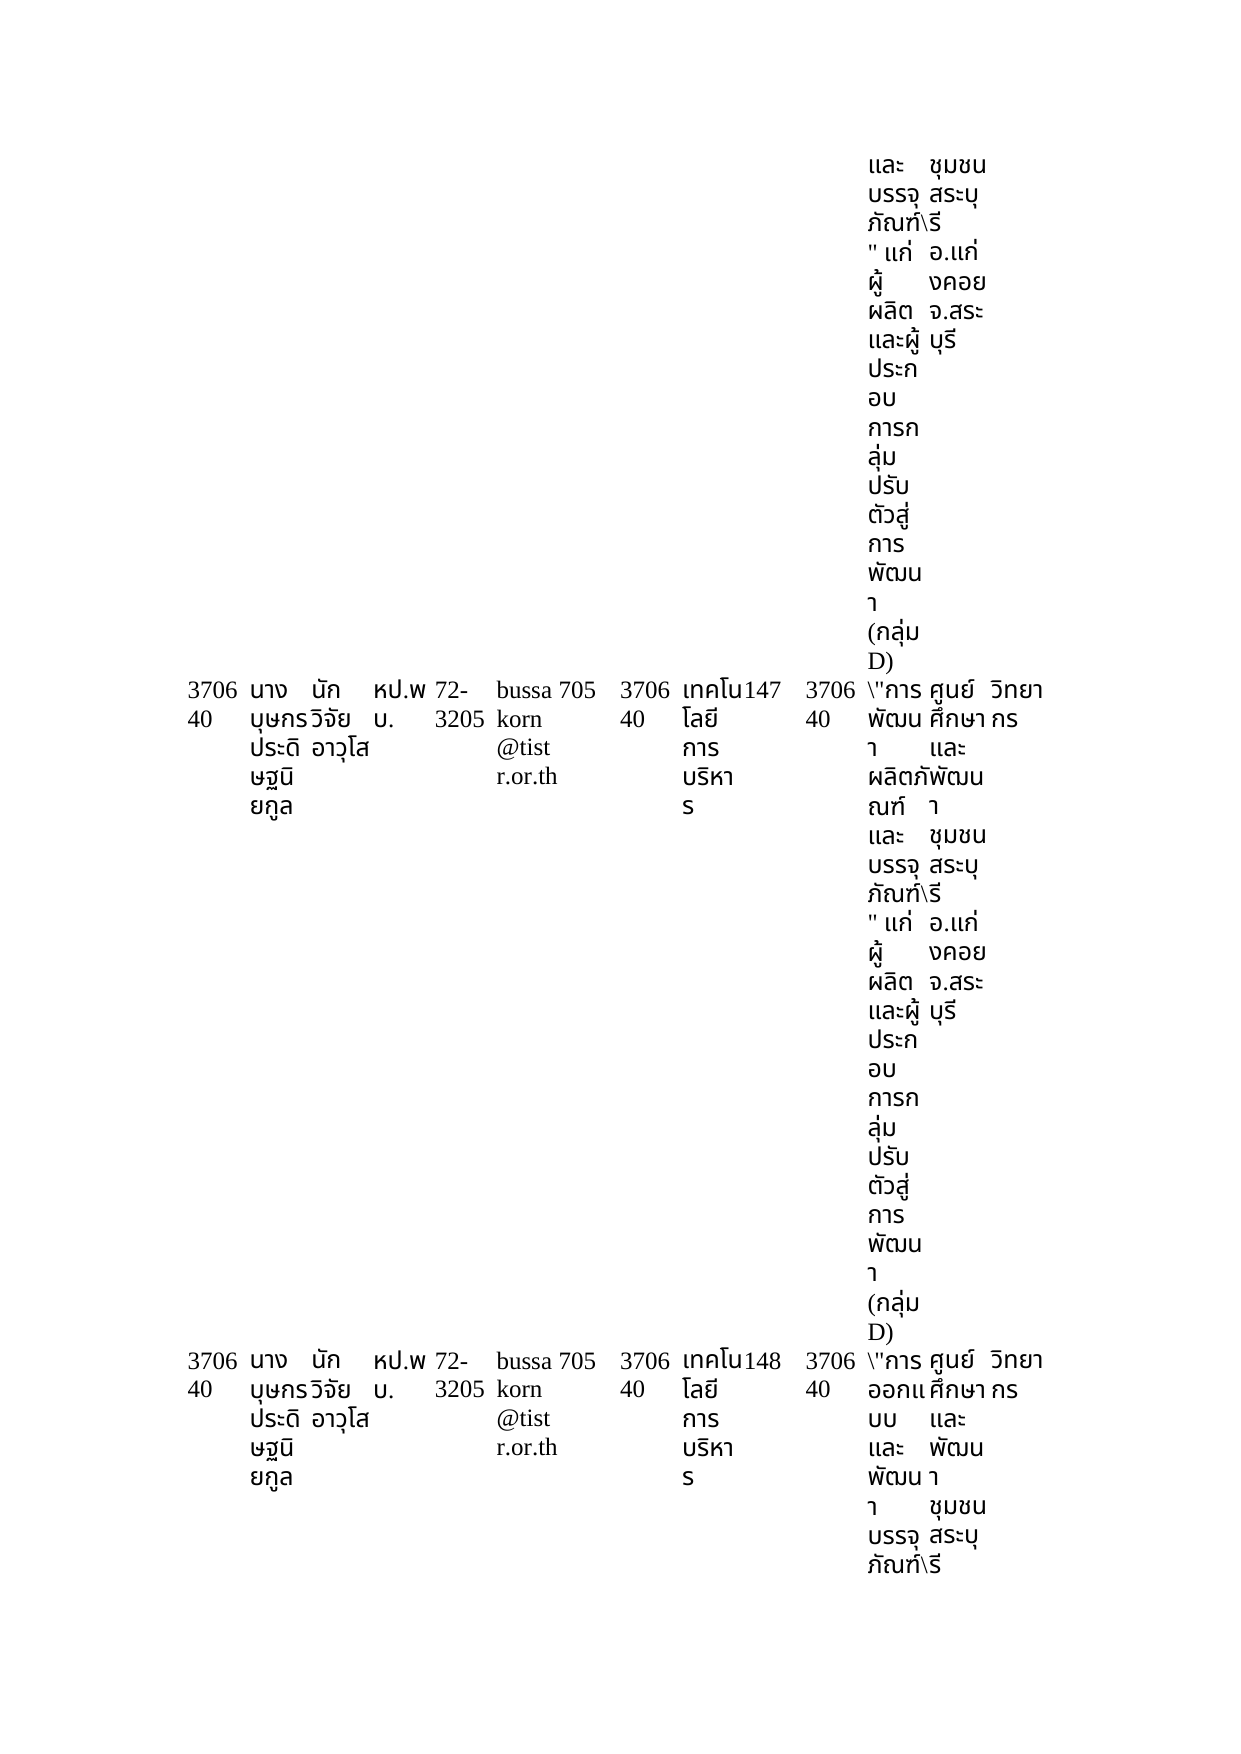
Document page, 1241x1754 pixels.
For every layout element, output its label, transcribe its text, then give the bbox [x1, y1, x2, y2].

table_cell [496, 150, 558, 675]
table_cell 370640 [188, 1346, 249, 1579]
table_cell หป.พบ. [373, 675, 434, 1346]
table_cell 72-3205 [435, 675, 496, 1346]
table_cell เทคโนโลยีการบริหาร [682, 1346, 743, 1579]
table_cell หป.พบ. [373, 1346, 434, 1579]
table_cell [558, 150, 620, 675]
table_cell [744, 150, 805, 675]
table_cell 705 [558, 675, 620, 1346]
table_cell 370640 [188, 675, 249, 1346]
table_cell วิทยากร [991, 675, 1053, 1346]
table_cell [435, 150, 496, 675]
table_cell [249, 150, 311, 675]
table_cell 705 [558, 1346, 620, 1579]
table_cell 147 [744, 675, 805, 1346]
table_cell bussakorn@tistr.or.th [496, 675, 558, 1346]
table_cell 148 [744, 1346, 805, 1579]
table_cell [311, 150, 373, 675]
table_cell นักวิจัยอาวุโส [311, 1346, 373, 1579]
table_cell [620, 150, 682, 675]
table_cell [805, 150, 867, 675]
table_cell ศูนย์ศึกษาและพัฒนาชุมชนสระบุรี อ.แก่งคอย จ.สระบุรี [929, 675, 991, 1346]
table_cell และบรรจุภัณฑ์\" แก่ผู้ผลิตและผู้ประกอบการกลุ่มปรับตัวสู่การพัฒนา (กลุ่ม D) [867, 150, 929, 675]
table_cell [188, 150, 249, 675]
table_cell นางบุษกร ประดิษฐนิยกูล [249, 675, 311, 1346]
table_cell [991, 150, 1053, 675]
table_cell ศูนย์ศึกษาและพัฒนาชุมชนสระบุรี [929, 1346, 991, 1579]
table_cell \"การออกแบบและพัฒนาบรรจุภัณฑ์\ [867, 1346, 929, 1579]
table_cell 72-3205 [435, 1346, 496, 1579]
table_cell ชุมชนสระบุรี อ.แก่งคอย จ.สระบุรี [929, 150, 991, 675]
table_cell bussakorn@tistr.or.th [496, 1346, 558, 1579]
table_cell นักวิจัยอาวุโส [311, 675, 373, 1346]
table_cell [682, 150, 743, 675]
table_cell 370640 [805, 675, 867, 1346]
table_cell 370640 [805, 1346, 867, 1579]
table_cell นางบุษกร ประดิษฐนิยกูล [249, 1346, 311, 1579]
table_cell เทคโนโลยีการบริหาร [682, 675, 743, 1346]
table_cell วิทยากร [991, 1346, 1053, 1579]
table_cell \"การพัฒนาผลิตภัณฑ์และบรรจุภัณฑ์\" แก่ผู้ผลิตและผู้ประกอบการกลุ่มปรับตัวสู่การพัฒนา (กลุ่ม D) [867, 675, 929, 1346]
table_cell 370640 [620, 1346, 682, 1579]
table_cell [373, 150, 434, 675]
table_cell 370640 [620, 675, 682, 1346]
